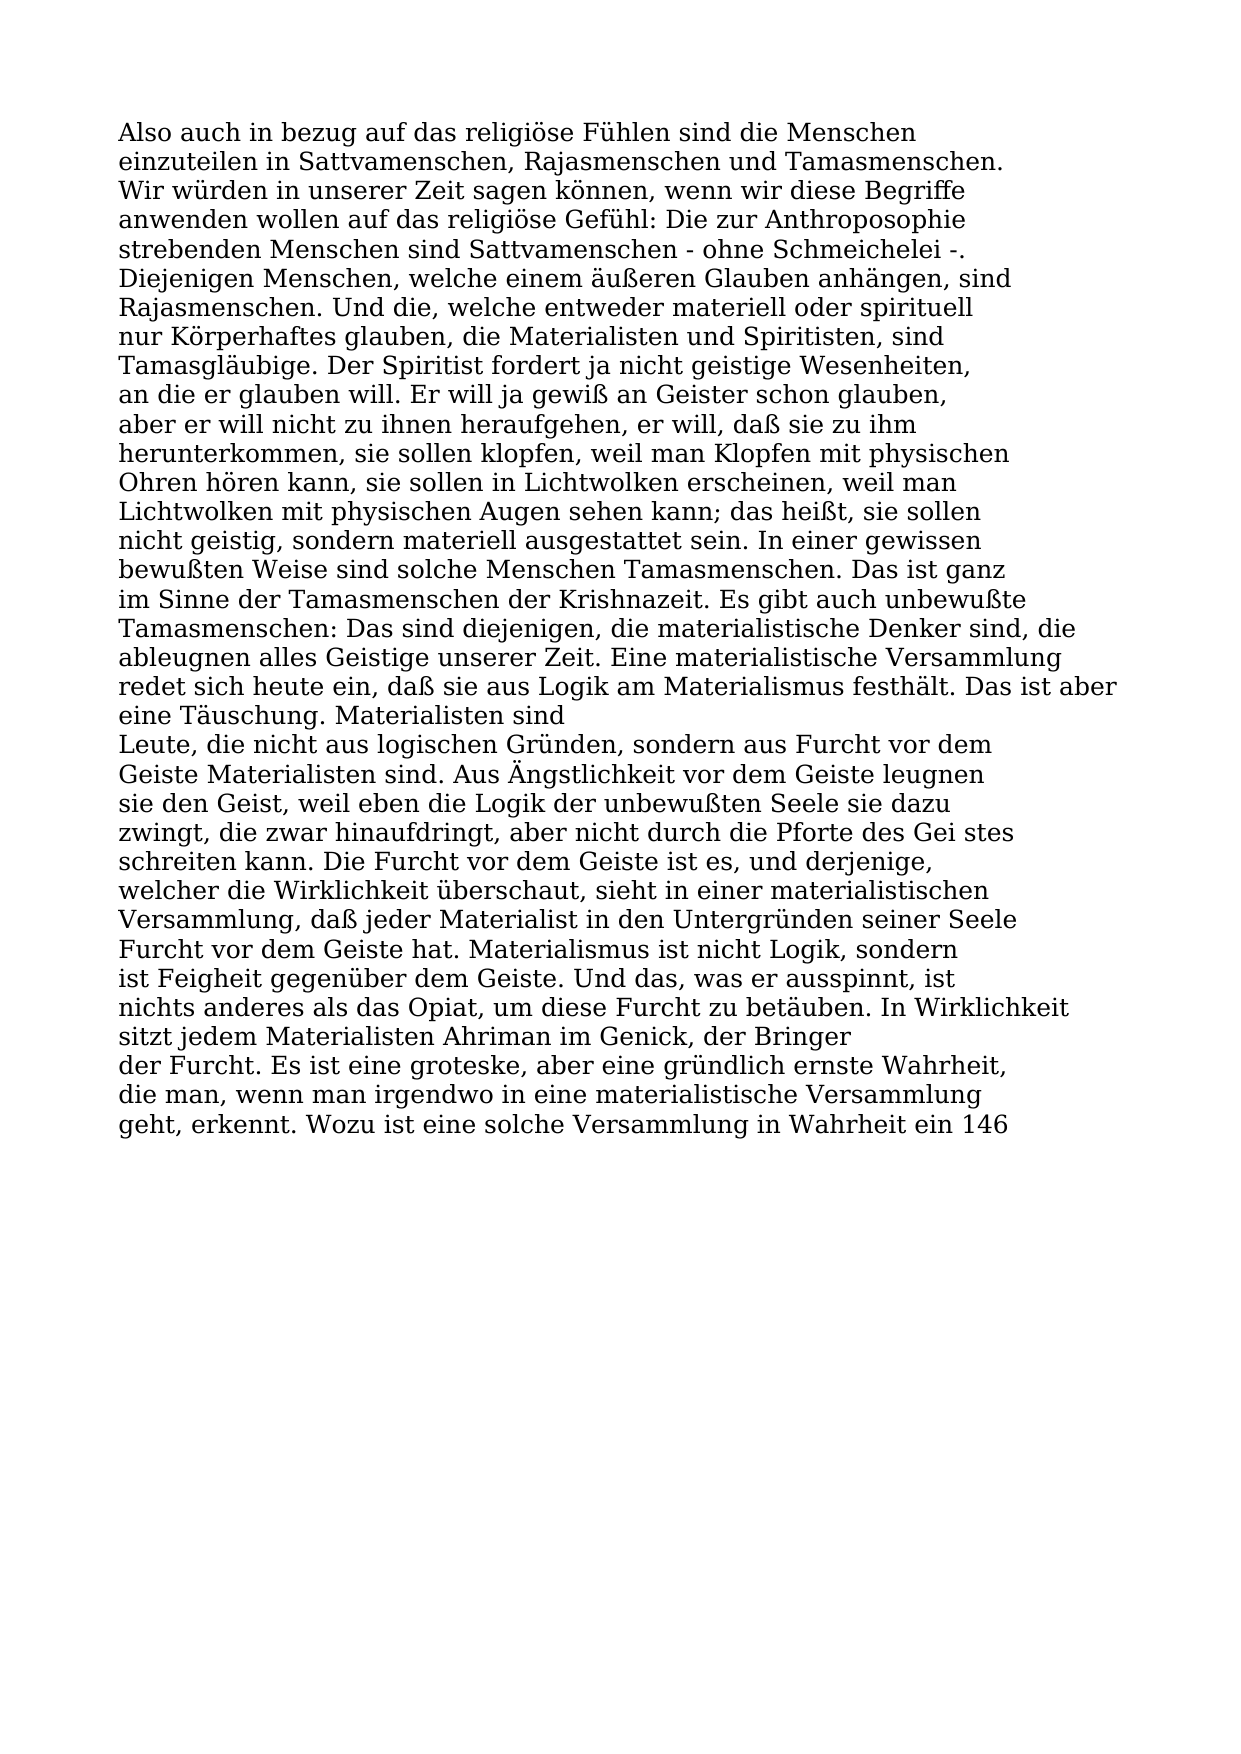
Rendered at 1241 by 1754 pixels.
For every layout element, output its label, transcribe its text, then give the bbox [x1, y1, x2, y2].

text Leute, die nicht aus logischen Gründen, sondern aus Furcht vor dem [118, 731, 1122, 760]
text Rajasmenschen. Und die, welche entweder materiell oder spirituell [118, 293, 1122, 322]
text im Sinne der Tamasmenschen der Krishnazeit. Es gibt auch unbewußte Tamasmenschen: Das sind diejenigen, die materialistische Denker sind, die ableugnen alles Geistige unserer Zeit. Eine materialistische Versammlung redet sich heute ein, daß sie aus Logik am Materialismus festhält. Das ist aber eine Täuschung. Materialisten sind [118, 585, 1122, 731]
text geht, erkennt. Wozu ist eine solche Versammlung in Wahrheit ein 146 [118, 1110, 1122, 1139]
text Diejenigen Menschen, welche einem äußeren Glauben anhängen, sind [118, 264, 1122, 293]
text nicht geistig, sondern materiell ausgestattet sein. In einer gewissen [118, 526, 1122, 556]
text anwenden wollen auf das religiöse Gefühl: Die zur Anthroposophie [118, 206, 1122, 235]
text aber er will nicht zu ihnen heraufgehen, er will, daß sie zu ihm herunterkommen, sie sollen klopfen, weil man Klopfen mit physischen [118, 410, 1122, 468]
text einzuteilen in Sattvamenschen, Rajasmenschen und Tamasmenschen. [118, 147, 1122, 176]
text Also auch in bezug auf das religiöse Fühlen sind die Menschen [118, 118, 1122, 147]
text Versammlung, daß jeder Materialist in den Untergründen seiner Seele [118, 906, 1122, 935]
text Ohren hören kann, sie sollen in Lichtwolken erscheinen, weil man [118, 468, 1122, 497]
text ist Feigheit gegenüber dem Geiste. Und das, was er ausspinnt, ist [118, 964, 1122, 993]
text die man, wenn man irgendwo in eine materialistische Versammlung [118, 1081, 1122, 1110]
text Lichtwolken mit physischen Augen sehen kann; das heißt, sie sollen [118, 497, 1122, 526]
text strebenden Menschen sind Sattvamenschen - ohne Schmeichelei -. [118, 235, 1122, 264]
text Furcht vor dem Geiste hat. Materialismus ist nicht Logik, sondern [118, 935, 1122, 964]
text Tamasgläubige. Der Spiritist fordert ja nicht geistige Wesenheiten, [118, 351, 1122, 381]
text an die er glauben will. Er will ja gewiß an Geister schon glauben, [118, 381, 1122, 410]
text bewußten Weise sind solche Menschen Tamasmenschen. Das ist ganz [118, 556, 1122, 585]
text Wir würden in unserer Zeit sagen können, wenn wir diese Begriffe [118, 176, 1122, 206]
text sie den Geist, weil eben die Logik der unbewußten Seele sie dazu [118, 789, 1122, 818]
text nur Körperhaftes glauben, die Materialisten und Spiritisten, sind [118, 322, 1122, 351]
text nichts anderes als das Opiat, um diese Furcht zu betäuben. In Wirklichkeit sitzt jedem Materialisten Ahriman im Genick, der Bringer [118, 993, 1122, 1051]
text Geiste Materialisten sind. Aus Ängstlichkeit vor dem Geiste leugnen [118, 760, 1122, 789]
text zwingt, die zwar hinaufdringt, aber nicht durch die Pforte des Gei stes schreiten kann. Die Furcht vor dem Geiste ist es, und derjenige, [118, 818, 1122, 876]
text welcher die Wirklichkeit überschaut, sieht in einer materialistischen [118, 876, 1122, 906]
text der Furcht. Es ist eine groteske, aber eine gründlich ernste Wahrheit, [118, 1051, 1122, 1081]
